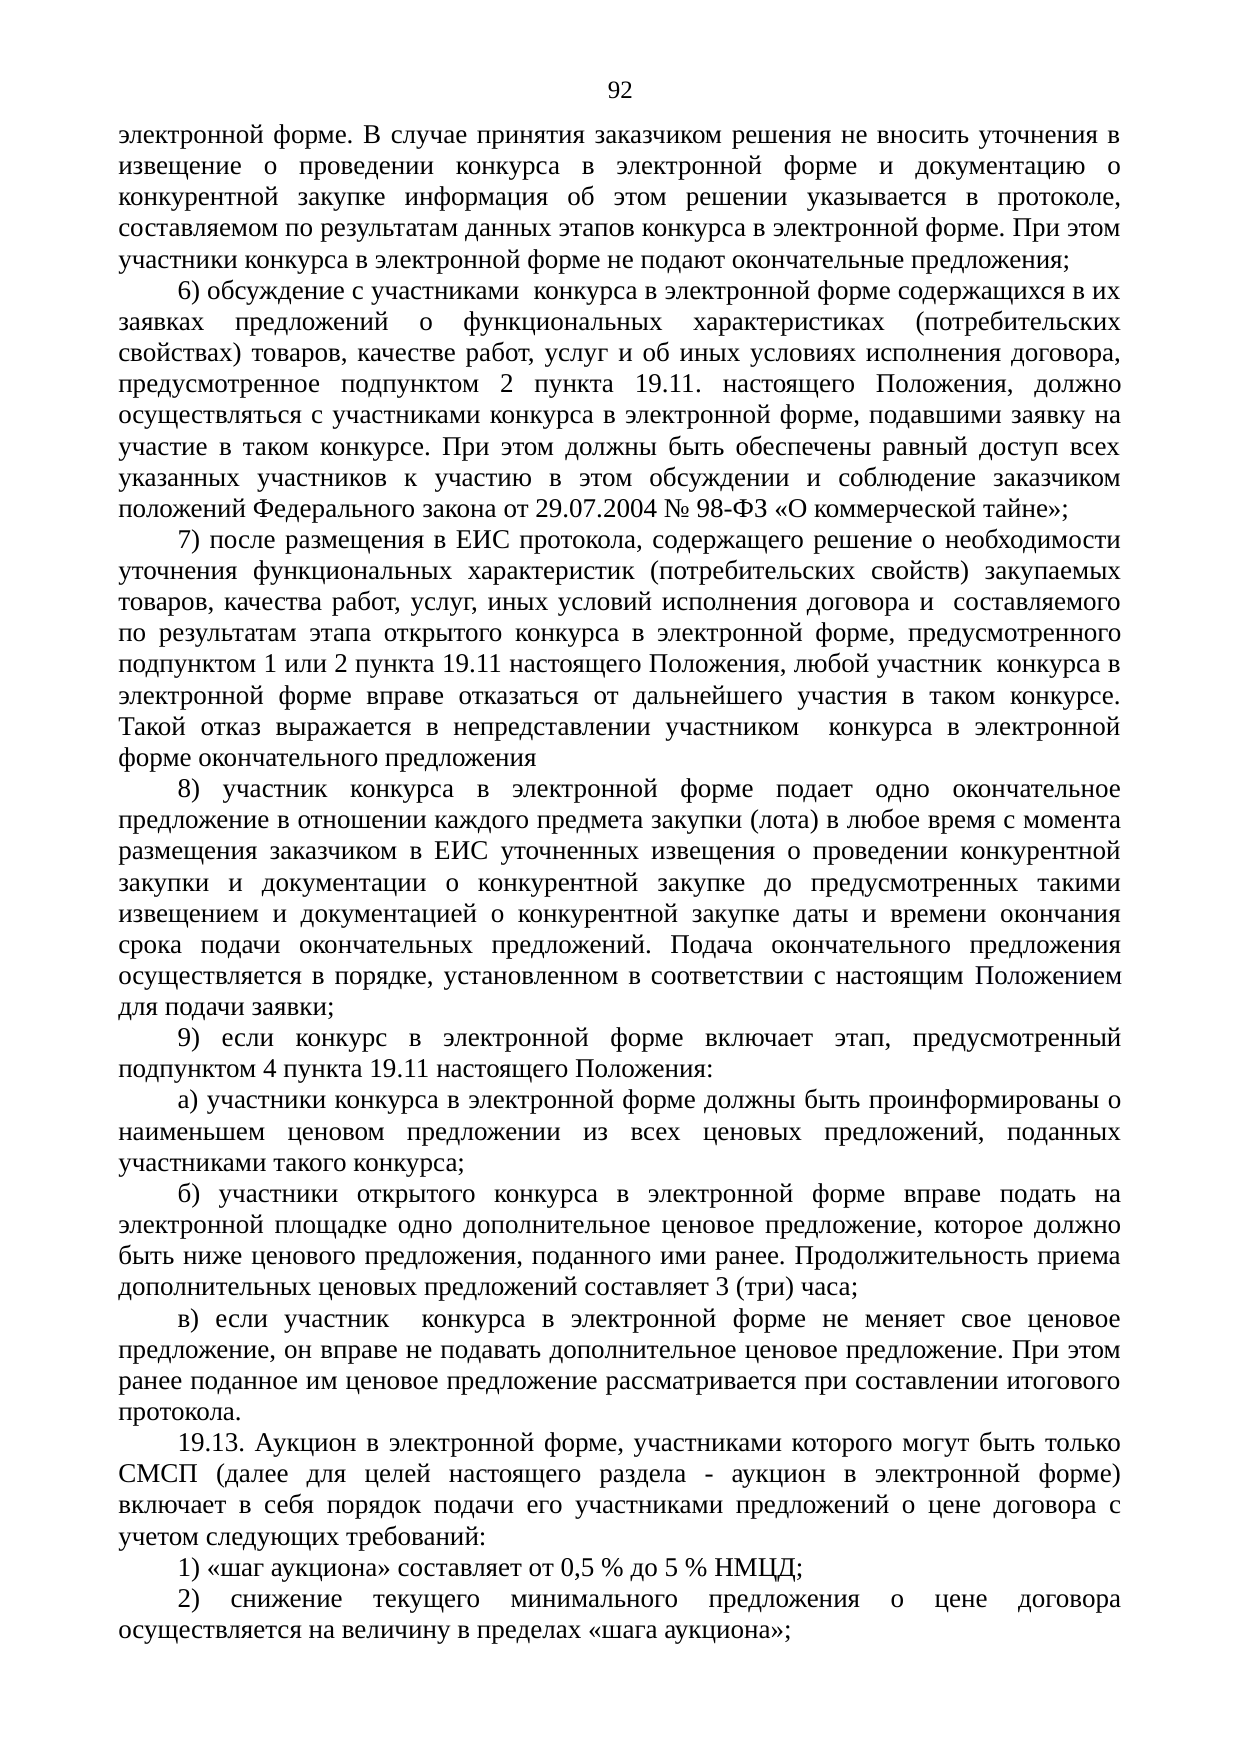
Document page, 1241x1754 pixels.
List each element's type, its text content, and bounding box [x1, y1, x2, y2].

text в) если участник конкурса в электронной форме не меняет свое ценовое предложение, он вправе не подавать дополнительное ценовое предложение. При этом ранее поданное им ценовое предложение рассматривается при составлении итогового протокола. [118, 1302, 1122, 1426]
text 19.13. Аукцион в электронной форме, участниками которого могут быть только СМСП (далее для целей настоящего раздела - аукцион в электронной форме) включает в себя порядок подачи его участниками предложений о цене договора с учетом следующих требований: [118, 1426, 1122, 1551]
text 6) обсуждение с участниками конкурса в электронной форме содержащихся в их заявках предложений о функциональных характеристиках (потребительских свойствах) товаров, качестве работ, услуг и об иных условиях исполнения договора, предусмотренное подпунктом 2 пункта 19.11. настоящего Положения, должно осуществляться с участниками конкурса в электронной форме, подавшими заявку на участие в таком конкурсе. При этом должны быть обеспечены равный доступ всех указанных участников к участию в этом обсуждении и соблюдение заказчиком положений Федерального закона от 29.07.2004 № 98-ФЗ «О коммерческой тайне»; [118, 274, 1122, 523]
text а) участники конкурса в электронной форме должны быть проинформированы о наименьшем ценовом предложении из всех ценовых предложений, поданных участниками такого конкурса; [118, 1084, 1122, 1177]
text б) участники открытого конкурса в электронной форме вправе подать на электронной площадке одно дополнительное ценовое предложение, которое должно быть ниже ценового предложения, поданного ими ранее. Продолжительность приема дополнительных ценовых предложений составляет 3 (три) часа; [118, 1177, 1122, 1302]
text 1) «шаг аукциона» составляет от 0,5 % до 5 % НМЦД; [118, 1551, 1122, 1582]
text электронной форме. В случае принятия заказчиком решения не вносить уточнения в извещение о проведении конкурса в электронной форме и документацию о конкурентной закупке информация об этом решении указывается в протоколе, составляемом по результатам данных этапов конкурса в электронной форме. При этом участники конкурса в электронной форме не подают окончательные предложения; [118, 118, 1122, 274]
text 9) если конкурс в электронной форме включает этап, предусмотренный подпунктом 4 пункта 19.11 настоящего Положения: [118, 1021, 1122, 1084]
text 2) снижение текущего минимального предложения о цене договора осуществляется на величину в пределах «шага аукциона»; [118, 1582, 1122, 1644]
text 8) участник конкурса в электронной форме подает одно окончательное предложение в отношении каждого предмета закупки (лота) в любое время с момента размещения заказчиком в ЕИС уточненных извещения о проведении конкурентной закупки и документации о конкурентной закупке до предусмотренных такими извещением и документацией о конкурентной закупке даты и времени окончания срока подачи окончательных предложений. Подача окончательного предложения осуществляется в порядке, установленном в соответствии с настоящим Положением для подачи заявки; [118, 772, 1122, 1021]
text 7) после размещения в ЕИС протокола, содержащего решение о необходимости уточнения функциональных характеристик (потребительских свойств) закупаемых товаров, качества работ, услуг, иных условий исполнения договора и составляемого по результатам этапа открытого конкурса в электронной форме, предусмотренного подпунктом 1 или 2 пункта 19.11 настоящего Положения, любой участник конкурса в электронной форме вправе отказаться от дальнейшего участия в таком конкурсе. Такой отказ выражается в непредставлении участником конкурса в электронной форме окончательного предложения [118, 523, 1122, 772]
